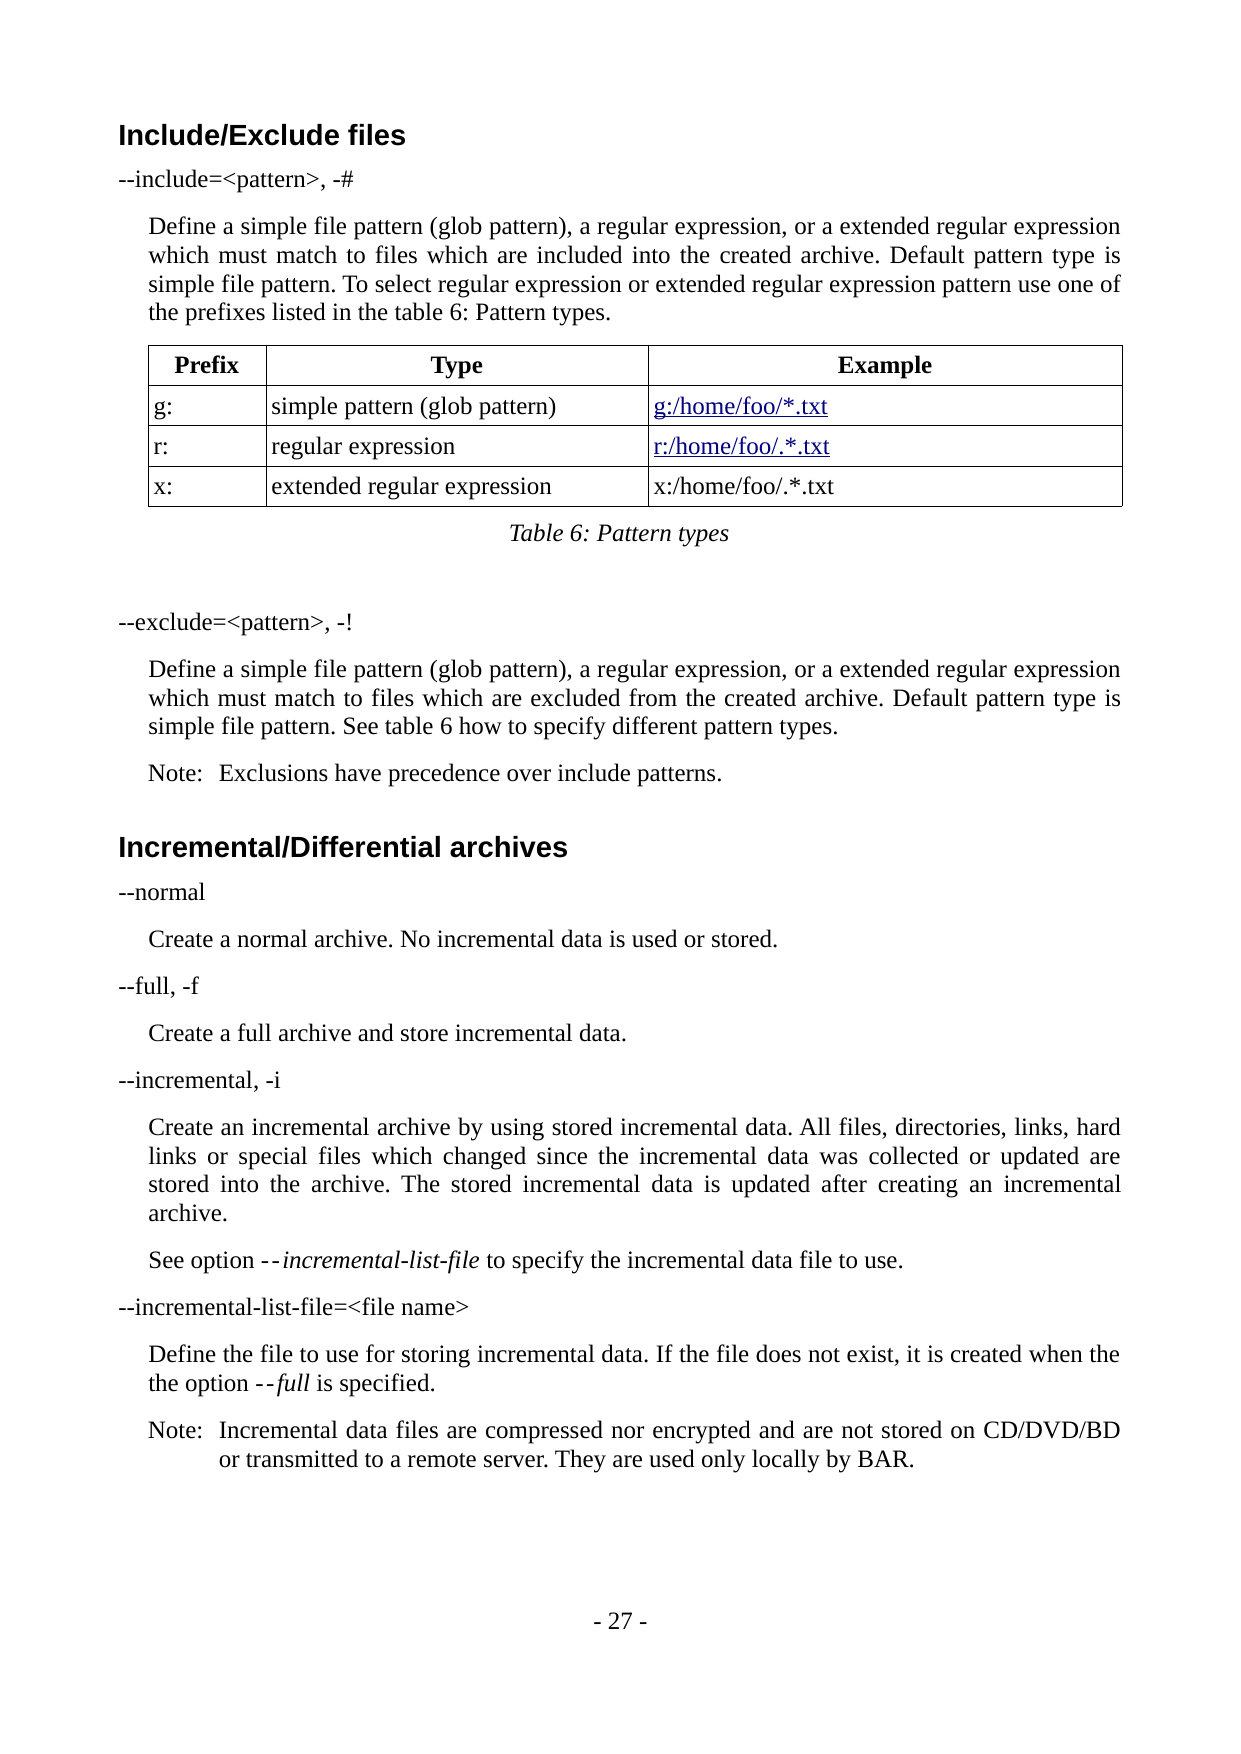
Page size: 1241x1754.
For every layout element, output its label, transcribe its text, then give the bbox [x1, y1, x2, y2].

text Create a normal archive. No incremental data is used or stored. [148, 924, 1122, 952]
text Note: Exclusions have precedence over include patterns. [148, 758, 1122, 787]
title --exclude=<pattern>, -! [118, 607, 1122, 636]
table_header Example [649, 346, 1122, 385]
text Define a simple file pattern (glob pattern), a regular expression, or a extended regular expression which must match to files which are excluded from the created archive. Default pattern type is simple file pattern. See table 6 how to specify different pattern types. [148, 654, 1122, 740]
table_cell extended regular expression [267, 467, 648, 506]
text Define a simple file pattern (glob pattern), a regular expression, or a extended regular expression which must match to files which are included into the created archive. Default pattern type is simple file pattern. To select regular expression or extended regular expression pattern use one of the prefixes listed in the table 6: Pattern types. [148, 211, 1122, 326]
table_cell g: [149, 386, 266, 425]
table_cell x:/home/foo/.*.txt [649, 467, 1122, 506]
title --incremental, -i [118, 1065, 1122, 1094]
text Create an incremental archive by using stored incremental data. All files, directories, links, hard links or special files which changed since the incremental data was collected or updated are stored into the archive. The stored incremental data is updated after creating an incremental archive. [148, 1112, 1122, 1227]
table_cell r:/home/foo/.*.txt [649, 426, 1122, 466]
title --incremental-list-file=<file name> [118, 1292, 1122, 1321]
subtitle Include/Exclude files [118, 118, 1122, 152]
text Define the file to use for storing incremental data. If the file does not exist, it is created when the the option ‑‑full is specified. [148, 1339, 1122, 1397]
table_cell g:/home/foo/*.txt [649, 386, 1122, 425]
table_header Prefix [149, 346, 266, 385]
table_cell r: [149, 426, 266, 466]
title --normal [118, 877, 1122, 905]
table_header Type [267, 346, 648, 385]
table_cell x: [149, 467, 266, 506]
title --full, -f [118, 971, 1122, 999]
text See option ‑‑incremental-list-file to specify the incremental data file to use. [148, 1245, 1122, 1274]
table_cell regular expression [267, 426, 648, 466]
table_cell simple pattern (glob pattern) [267, 386, 648, 425]
text Table 6: Pattern types [118, 518, 1122, 547]
title --include=<pattern>, -# [118, 164, 1122, 193]
text Note: Incremental data files are compressed nor encrypted and are not stored on CD/DVD/BD or transmitted to a remote server. They are used only locally by BAR. [148, 1415, 1122, 1473]
text Create a full archive and store incremental data. [148, 1018, 1122, 1047]
subtitle Incremental/Differential archives [118, 831, 1122, 864]
